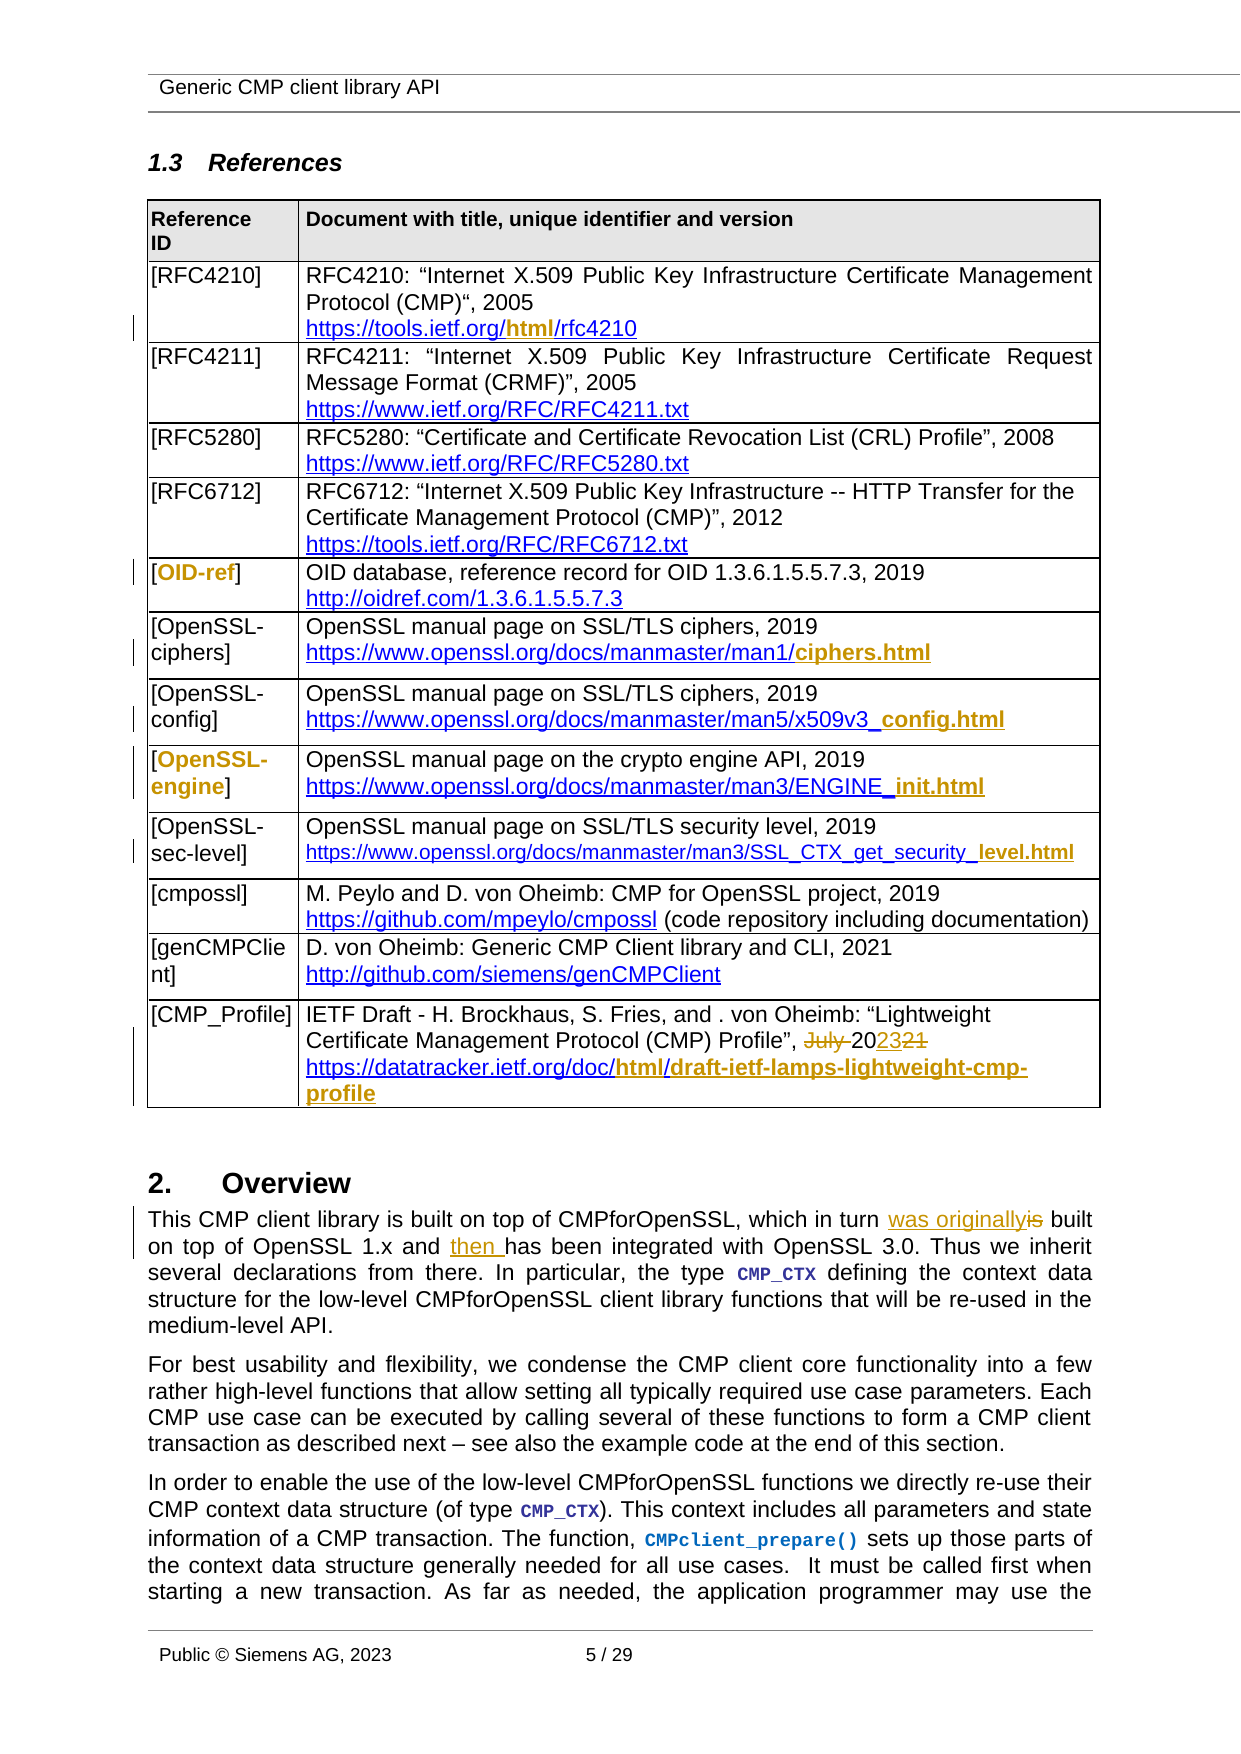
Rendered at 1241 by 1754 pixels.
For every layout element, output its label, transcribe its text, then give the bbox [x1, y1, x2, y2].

table_cell [OpenSSL-ciphers] [148, 612, 298, 678]
table_cell [OpenSSL-engine] [148, 746, 298, 812]
table_cell OpenSSL manual page on SSL/TLS ciphers, 2019 https://www.openssl.org/docs/manmaster/man1/ciphers.html [299, 613, 1099, 678]
text In order to enable the use of the low-level CMPforOpenSSL functions we directly re-use their CMP context data structure (of type CMP_CTX). This context includes all parameters and state information of a CMP transaction. The function, CMPclient_prepare() sets up those parts of the context data structure generally needed for all use cases. It must be called first when starting a new transaction. As far as needed, the application programmer may use the [148, 1469, 1092, 1604]
table_cell RFC6712: “Internet X.509 Public Key Infrastructure -- HTTP Transfer for the Certificate Management Protocol (CMP)”, 2012 https://tools.ietf.org/RFC/RFC6712.txt [299, 478, 1099, 557]
table_cell [OID-ref] [148, 558, 298, 611]
table_cell OpenSSL manual page on SSL/TLS security level, 2019 https://www.openssl.org/docs/manmaster/man3/SSL_CTX_get_security_level.html [299, 813, 1099, 878]
table_header Document with title, unique identifier and version [299, 201, 1099, 261]
table_cell RFC5280: “Certificate and Certificate Revocation List (CRL) Profile”, 2008 https://www.ietf.org/RFC/RFC5280.txt [299, 424, 1099, 476]
table_cell [RFC6712] [148, 478, 298, 557]
subtitle Overview [148, 1166, 1092, 1200]
subtitle References [148, 148, 1063, 176]
table_cell OpenSSL manual page on the crypto engine API, 2019 https://www.openssl.org/docs/manmaster/man3/ENGINE_init.html [299, 746, 1099, 812]
table_cell [genCMPClient] [148, 934, 298, 999]
table_header Reference ID [148, 201, 298, 261]
table_cell [cmpossl] [148, 879, 298, 933]
text This CMP client library is built on top of CMPforOpenSSL, which in turn was originally built on top of OpenSSL 1.x and then has been integrated with OpenSSL 3.0. Thus we inherit several declarations from there. In particular, the type CMP_CTX defining the context data structure for the low-level CMPforOpenSSL client library functions that will be re-used in the medium-level API. [148, 1206, 1092, 1339]
table_cell [CMP_Profile] [148, 1000, 298, 1106]
table_cell M. Peylo and D. von Oheimb: CMP for OpenSSL project, 2019 https://github.com/mpeylo/cmpossl (code repository including documentation) [299, 880, 1099, 933]
text For best usability and flexibility, we condense the CMP client core functionality into a few rather high-level functions that allow setting all typically required use case parameters. Each CMP use case can be executed by calling several of these functions to form a CMP client transaction as described next – see also the example code at the end of this section. [148, 1351, 1092, 1457]
table_cell OID database, reference record for OID 1.3.6.1.5.5.7.3, 2019 http://oidref.com/1.3.6.1.5.5.7.3 [299, 559, 1099, 611]
table_cell IETF Draft - H. Brockhaus, S. Fries, and . von Oheimb: “Lightweight Certificate Management Protocol (CMP) Profile”, 2023 https://datatracker.ietf.org/doc/html/draft-ietf-lamps-lightweight-cmp-profile [299, 1001, 1099, 1106]
table_cell RFC4210: “Internet X.509 Public Key Infrastructure Certificate Management Protocol (CMP)“, 2005 https://tools.ietf.org/html/rfc4210 [299, 262, 1099, 341]
table_cell [RFC5280] [148, 423, 298, 476]
table_cell RFC4211: “Internet X.509 Public Key Infrastructure Certificate Request Message Format (CRMF)”, 2005 https://www.ietf.org/RFC/RFC4211.txt [299, 343, 1099, 422]
table_cell [OpenSSL-config] [148, 679, 298, 745]
table_cell D. von Oheimb: Generic CMP Client library and CLI, 2021 http://github.com/siemens/genCMPClient [299, 934, 1099, 999]
table_cell [RFC4210] [148, 262, 298, 341]
table_cell [RFC4211] [148, 343, 298, 422]
table_cell [OpenSSL-sec-level] [148, 813, 298, 878]
table_cell OpenSSL manual page on SSL/TLS ciphers, 2019 https://www.openssl.org/docs/manmaster/man5/x509v3_config.html [299, 680, 1099, 745]
